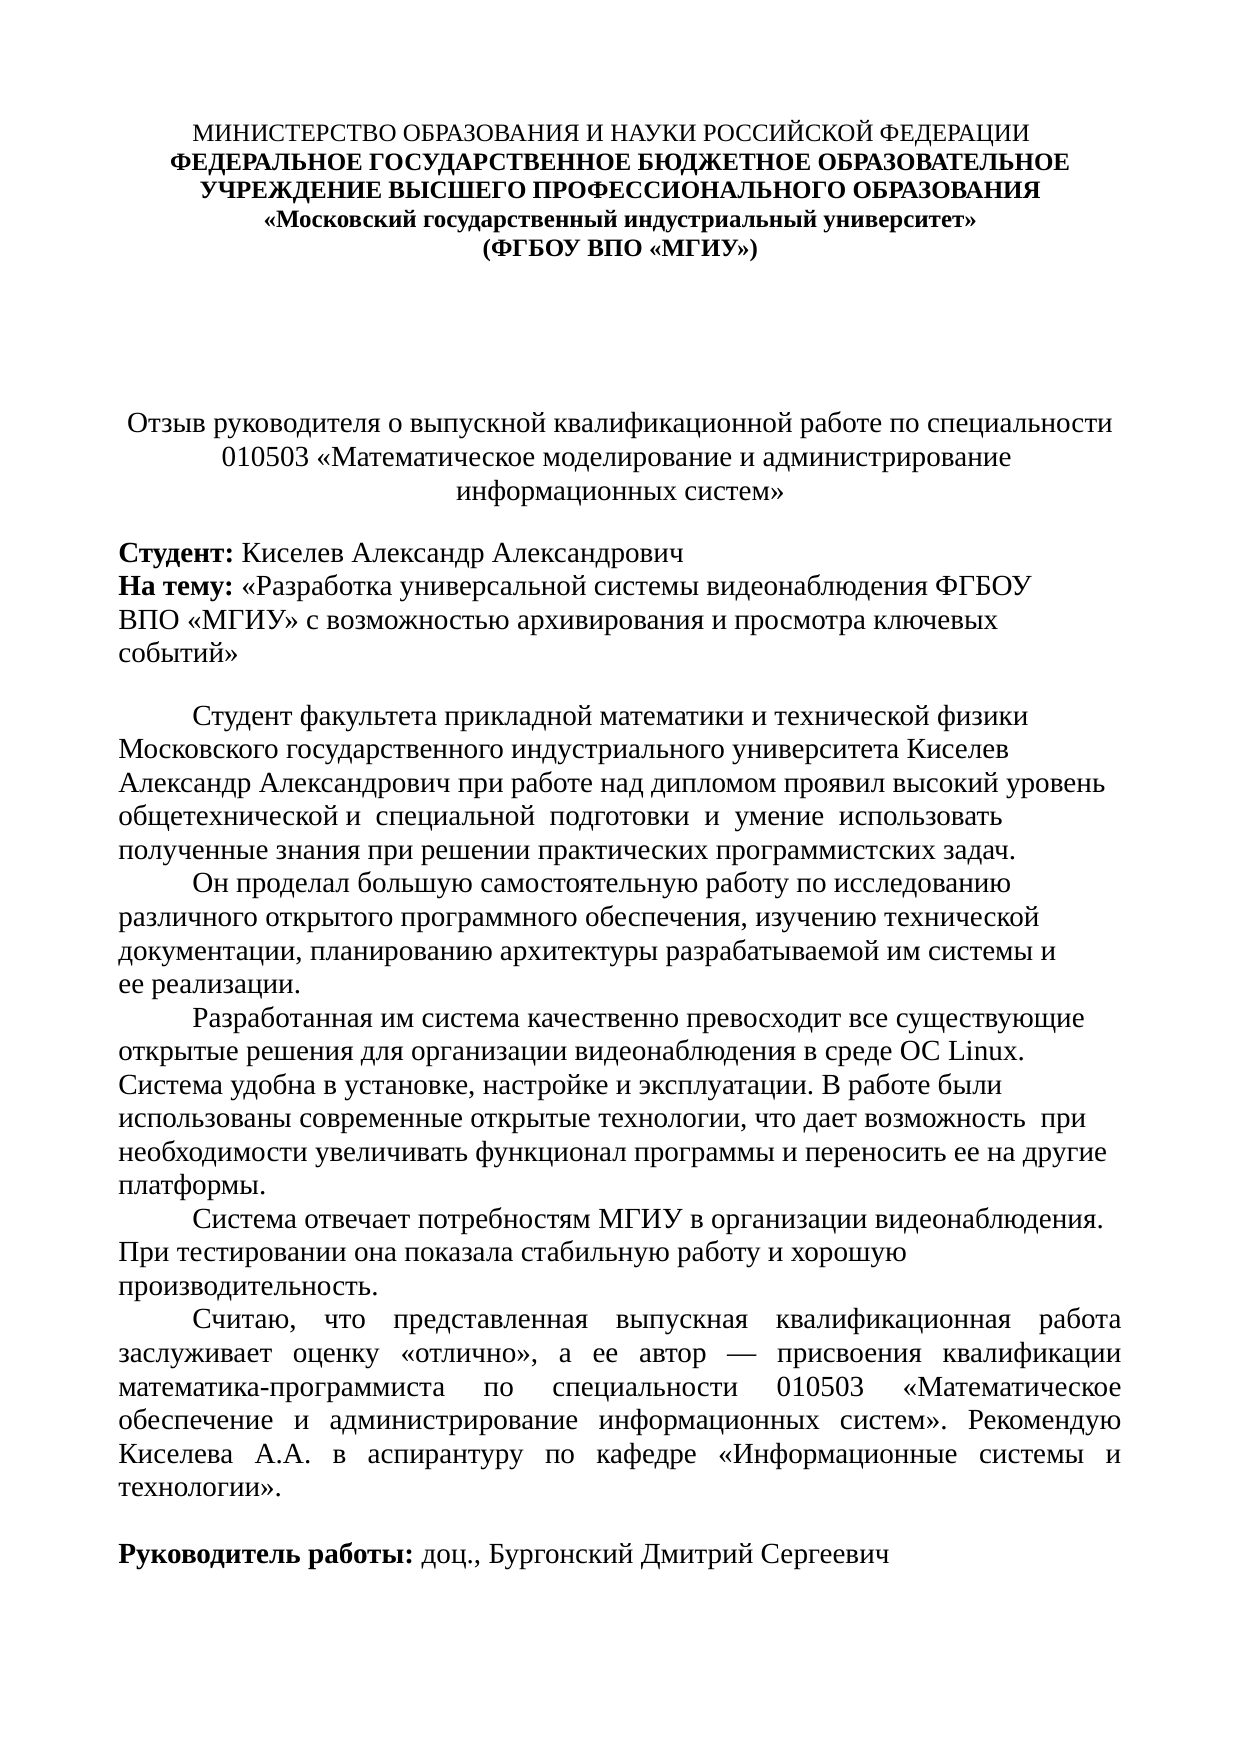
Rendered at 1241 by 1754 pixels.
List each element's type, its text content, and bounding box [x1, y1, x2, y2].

text На тему: «Разработка универсальной системы видеонаблюдения ФГБОУ [118, 568, 1122, 602]
text Студент факультета прикладной математики и технической физики Московского государственного индустриального университета Киселев Александр Александрович при работе над дипломом проявил высокий уровень общетехнической и специальной подготовки и умение использовать полученные знания при решении практических программистских задач. [118, 698, 1122, 866]
text ее реализации. [118, 966, 1122, 1000]
text ВПО «МГИУ» с возможностью архивирования и просмотра ключевых [118, 602, 1122, 636]
text документации, планированию архитектуры разрабатываемой им системы и [118, 933, 1122, 966]
text различного открытого программного обеспечения, изучению технической [118, 899, 1122, 933]
text (ФГБОУ ВПО «МГИУ») [118, 233, 1122, 262]
text Считаю, что представленная выпускная квалификационная работа заслуживает оценку «отлично», а ее автор — присвоения квалификации математика-программиста по специальности 010503 «Математическое обеспечение и администрирование информационных систем». Рекомендую Киселева А.А. в аспирантуру по кафедре «Информационные системы и технологии». [118, 1302, 1122, 1503]
text МИНИСТЕРСТВО ОБРАЗОВАНИЯ И НАУКИ РОССИЙСКОЙ ФЕДЕРАЦИИ [118, 118, 1122, 147]
text Разработанная им система качественно превосходит все существующие открытые решения для организации видеонаблюдения в среде ОС Linux. Система удобна в установке, настройке и эксплуатации. В работе были использованы современные открытые технологии, что дает возможность при необходимости увеличивать функционал программы и переносить ее на другие платформы. [118, 1000, 1122, 1201]
text При тестировании она показала стабильную работу и хорошую производительность. [118, 1234, 1122, 1302]
text Отзыв руководителя о выпускной квалификационной работе по специальности 010503 «Математическое моделирование и администрирование [118, 406, 1122, 473]
text Руководитель работы: доц., Бургонский Дмитрий Сергеевич [118, 1536, 1122, 1570]
text ФЕДЕРАЛЬНОЕ ГОСУДАРСТВЕННОЕ БЮДЖЕТНОЕ ОБРАЗОВАТЕЛЬНОЕ УЧРЕЖДЕНИЕ ВЫСШЕГО ПРОФЕССИОНАЛЬНОГО ОБРАЗОВАНИЯ [118, 147, 1122, 204]
text Студент: Киселев Александр Александрович [118, 535, 1122, 568]
text Система отвечает потребностям МГИУ в организации видеонаблюдения. [118, 1201, 1122, 1234]
text «Московский государственный индустриальный университет» [118, 204, 1122, 233]
text информационных систем» [118, 473, 1122, 506]
text Он проделал большую самостоятельную работу по исследованию [118, 866, 1122, 899]
text событий» [118, 636, 1122, 669]
